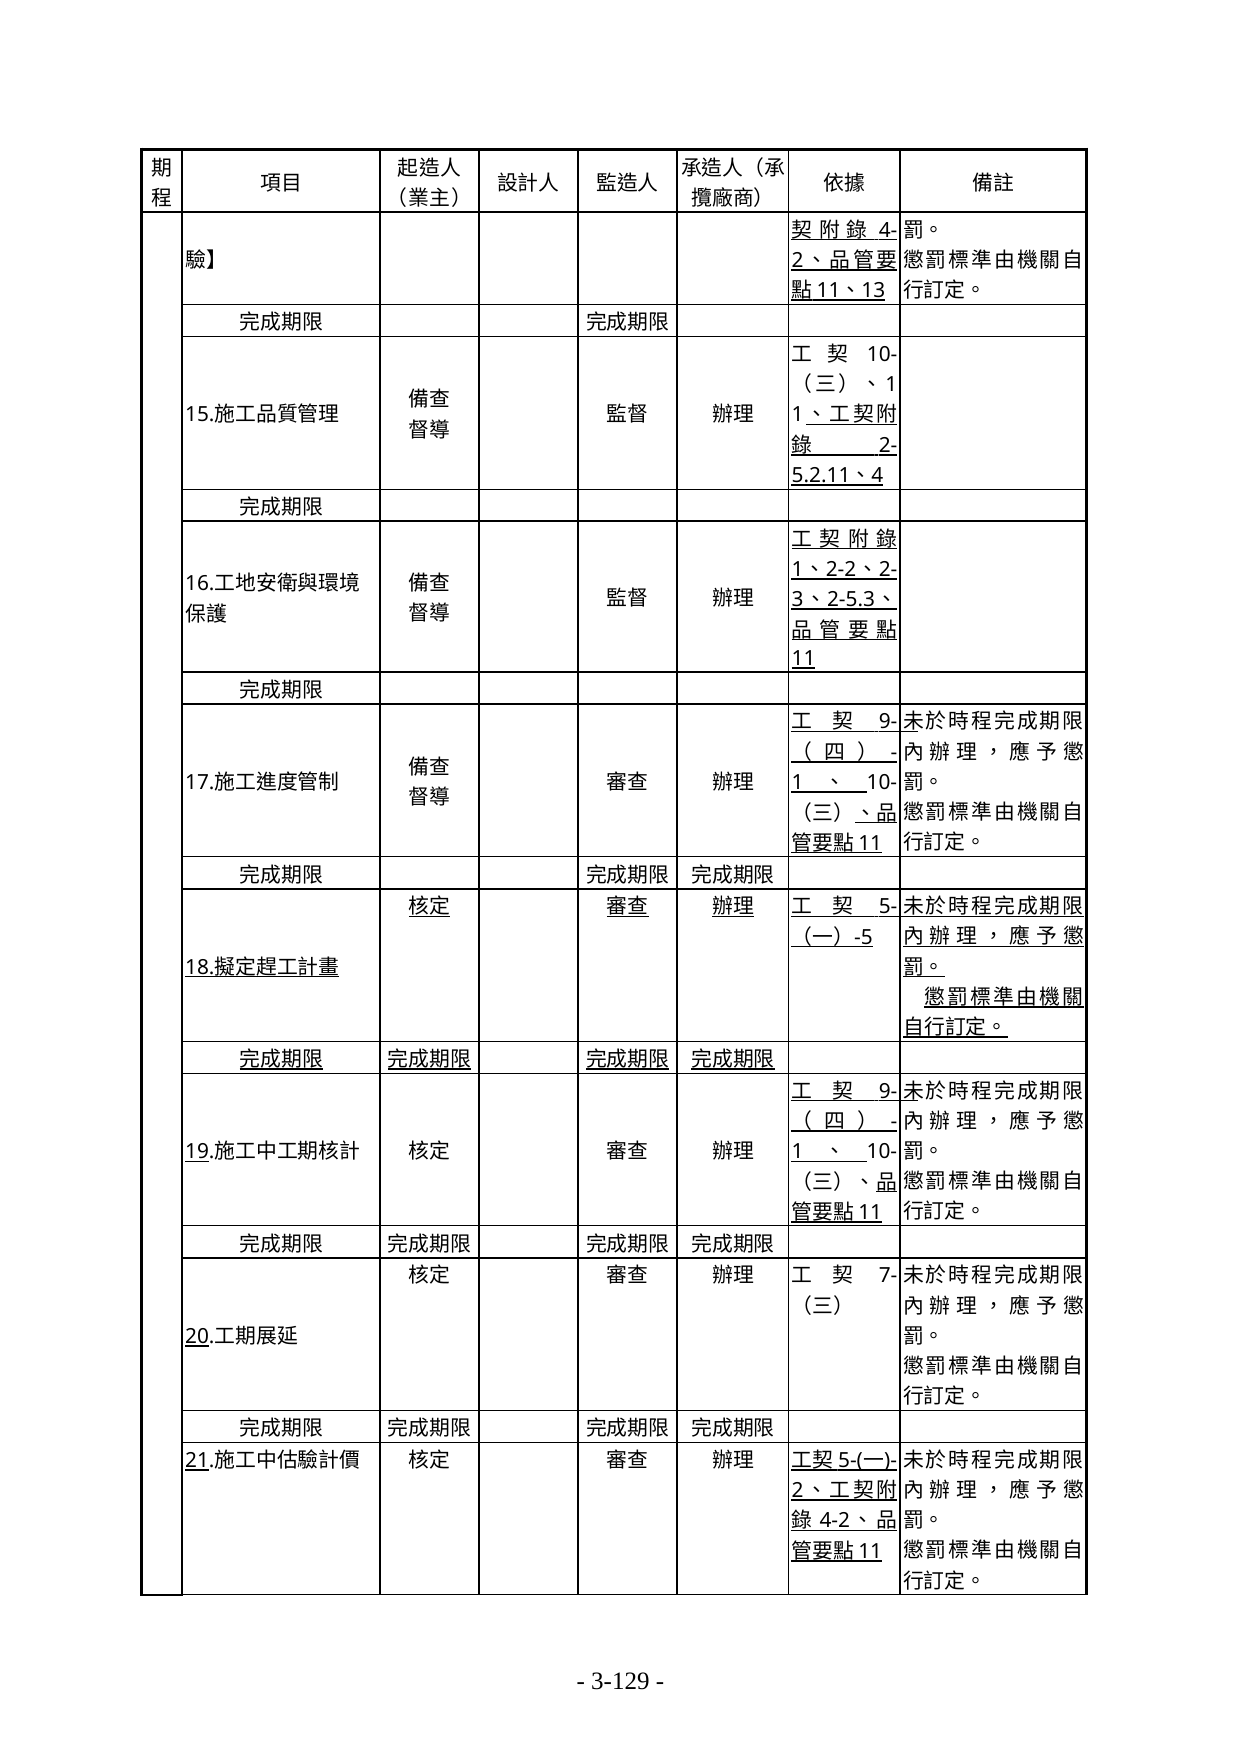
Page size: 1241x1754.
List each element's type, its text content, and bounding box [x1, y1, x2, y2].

table_cell 完成期限 [579, 1042, 676, 1072]
table_cell 審查 [579, 1074, 676, 1225]
table_cell 完成期限 [381, 1042, 478, 1072]
table_cell 工契9-（四）-1、10-（三）、品管要點11 [789, 705, 899, 856]
table_cell 完成期限 [579, 1411, 676, 1442]
table_cell 完成期限 [381, 1226, 478, 1257]
table_cell [480, 337, 577, 489]
table_cell [901, 673, 1085, 703]
table_cell [480, 1443, 577, 1594]
table_cell 完成期限 [381, 1411, 478, 1442]
table_cell [480, 305, 577, 336]
table_header 設計人 [480, 151, 577, 211]
table_cell 核定 [381, 1443, 478, 1594]
table_cell 備查 督導 [381, 522, 478, 671]
table_cell 21.施工中估驗計價 [183, 1443, 379, 1594]
table_cell [901, 1226, 1085, 1257]
table_cell 完成期限 [183, 1411, 379, 1442]
table_header 承造人（承攬廠商） [678, 151, 788, 211]
table_cell [789, 1042, 899, 1072]
table_cell [901, 337, 1085, 489]
table_cell [678, 673, 788, 703]
table_cell 工契5-（一）-5 [789, 890, 899, 1041]
table_cell [901, 522, 1085, 671]
table_cell 16.工地安衛與環境 保護 [183, 522, 379, 671]
table_cell 契附錄4-2、品管要點11、13 [789, 213, 899, 304]
table_cell 未於時程完成期限內辦理，應予懲罰。 懲罰標準由機關自行訂定。 [901, 1074, 1085, 1225]
table_cell 工契7-（三） [789, 1259, 899, 1410]
table_header 項目 [183, 151, 379, 211]
table_cell [480, 705, 577, 856]
table_cell 備查 督導 [381, 705, 478, 856]
table_cell [480, 1226, 577, 1257]
table_cell [678, 305, 788, 336]
table_cell 完成期限 [579, 305, 676, 336]
table_header 期程 [143, 151, 181, 211]
table_cell 核定 [381, 1074, 478, 1225]
table_cell [381, 490, 478, 520]
table_cell 未於時程完成期限內辦理，應予懲罰。 懲罰標準由機關自行訂定。 [901, 1443, 1085, 1594]
table_cell 完成期限 [579, 857, 676, 888]
table_cell 辦理 [678, 890, 788, 1041]
table_cell [381, 857, 478, 888]
table_cell [901, 305, 1085, 336]
table_cell [789, 673, 899, 703]
table_cell 工契9-（四）-1、10-（三）、品管要點11 [789, 1074, 899, 1225]
table_cell 辦理 [678, 1259, 788, 1410]
table_cell [789, 305, 899, 336]
table_cell 監督 [579, 522, 676, 671]
table_cell [381, 673, 478, 703]
table_cell 未於時程完成期限內辦理，應予懲罰。 懲罰標準由機關自行訂定。 [901, 1259, 1085, 1410]
table_cell [579, 490, 676, 520]
table_cell [480, 673, 577, 703]
table_cell 完成期限 [183, 305, 379, 336]
table_cell [480, 213, 577, 304]
table_cell 辦理 [678, 705, 788, 856]
table_cell 辦理 [678, 1074, 788, 1225]
table_cell 完成期限 [183, 857, 379, 888]
table_cell [579, 673, 676, 703]
table_cell 完成期限 [678, 1411, 788, 1442]
table_header 監造人 [579, 151, 676, 211]
table_cell 監督 [579, 337, 676, 489]
table_header 起造人（業主） [381, 151, 478, 211]
table_cell [480, 1259, 577, 1410]
table_header 依據 [789, 151, 899, 211]
table_cell 審查 [579, 1443, 676, 1594]
table_cell [480, 857, 577, 888]
table_cell 完成期限 [183, 490, 379, 520]
table_cell [901, 857, 1085, 888]
table_cell [381, 213, 478, 304]
table_cell [678, 490, 788, 520]
table_cell 罰。 懲罰標準由機關自行訂定。 [901, 213, 1085, 304]
table_cell 驗】 [183, 213, 379, 304]
table_cell 辦理 [678, 522, 788, 671]
table_cell 完成期限 [579, 1226, 676, 1257]
table_cell [480, 890, 577, 1041]
table_cell 15.施工品質管理 [183, 337, 379, 489]
table_cell [901, 1042, 1085, 1072]
table_cell [789, 1226, 899, 1257]
table_cell [678, 213, 788, 304]
table_cell 備查 督導 [381, 337, 478, 489]
table_cell 未於時程完成期限內辦理，應予懲罰。 懲罰標準由機關自行訂定。 [901, 705, 1085, 856]
table_cell 17.施工進度管制 [183, 705, 379, 856]
table_cell 20.工期展延 [183, 1259, 379, 1410]
table_cell 未於時程完成期限內辦理，應予懲罰。 懲罰標準由機關自行訂定。 [901, 890, 1085, 1041]
table_cell [480, 1074, 577, 1225]
table_cell 18.擬定趕工計畫 [183, 890, 379, 1041]
table_cell 工契10-（三）、11、工契附錄2-5.2.11、4 [789, 337, 899, 489]
table_cell 19.施工中工期核計 [183, 1074, 379, 1225]
table_cell [901, 490, 1085, 520]
table_cell [480, 522, 577, 671]
table_cell 審查 [579, 1259, 676, 1410]
table_cell 完成期限 [678, 857, 788, 888]
table_cell 辦理 [678, 1443, 788, 1594]
table_cell 工契附錄1、2-2、2-3、2-5.3、品管要點11 [789, 522, 899, 671]
table_cell [789, 857, 899, 888]
table_cell [480, 490, 577, 520]
table_header 備註 [901, 151, 1085, 211]
table_cell [789, 1411, 899, 1442]
table_cell [579, 213, 676, 304]
table_cell 完成期限 [678, 1042, 788, 1072]
table_cell [480, 1411, 577, 1442]
table_cell 審查 [579, 705, 676, 856]
table_cell 核定 [381, 1259, 478, 1410]
table_cell 審查 [579, 890, 676, 1041]
table_cell 核定 [381, 890, 478, 1041]
table_cell [381, 305, 478, 336]
table_cell [789, 490, 899, 520]
table_cell 完成期限 [183, 1042, 379, 1072]
table_cell [901, 1411, 1085, 1442]
table_cell 完成期限 [183, 673, 379, 703]
table_cell 完成期限 [678, 1226, 788, 1257]
table_cell 完成期限 [183, 1226, 379, 1257]
table_cell 工契5-(一)-2、工契附錄4-2、品管要點11 [789, 1443, 899, 1594]
table_cell 辦理 [678, 337, 788, 489]
table_cell [480, 1042, 577, 1072]
table_cell [143, 213, 181, 1594]
